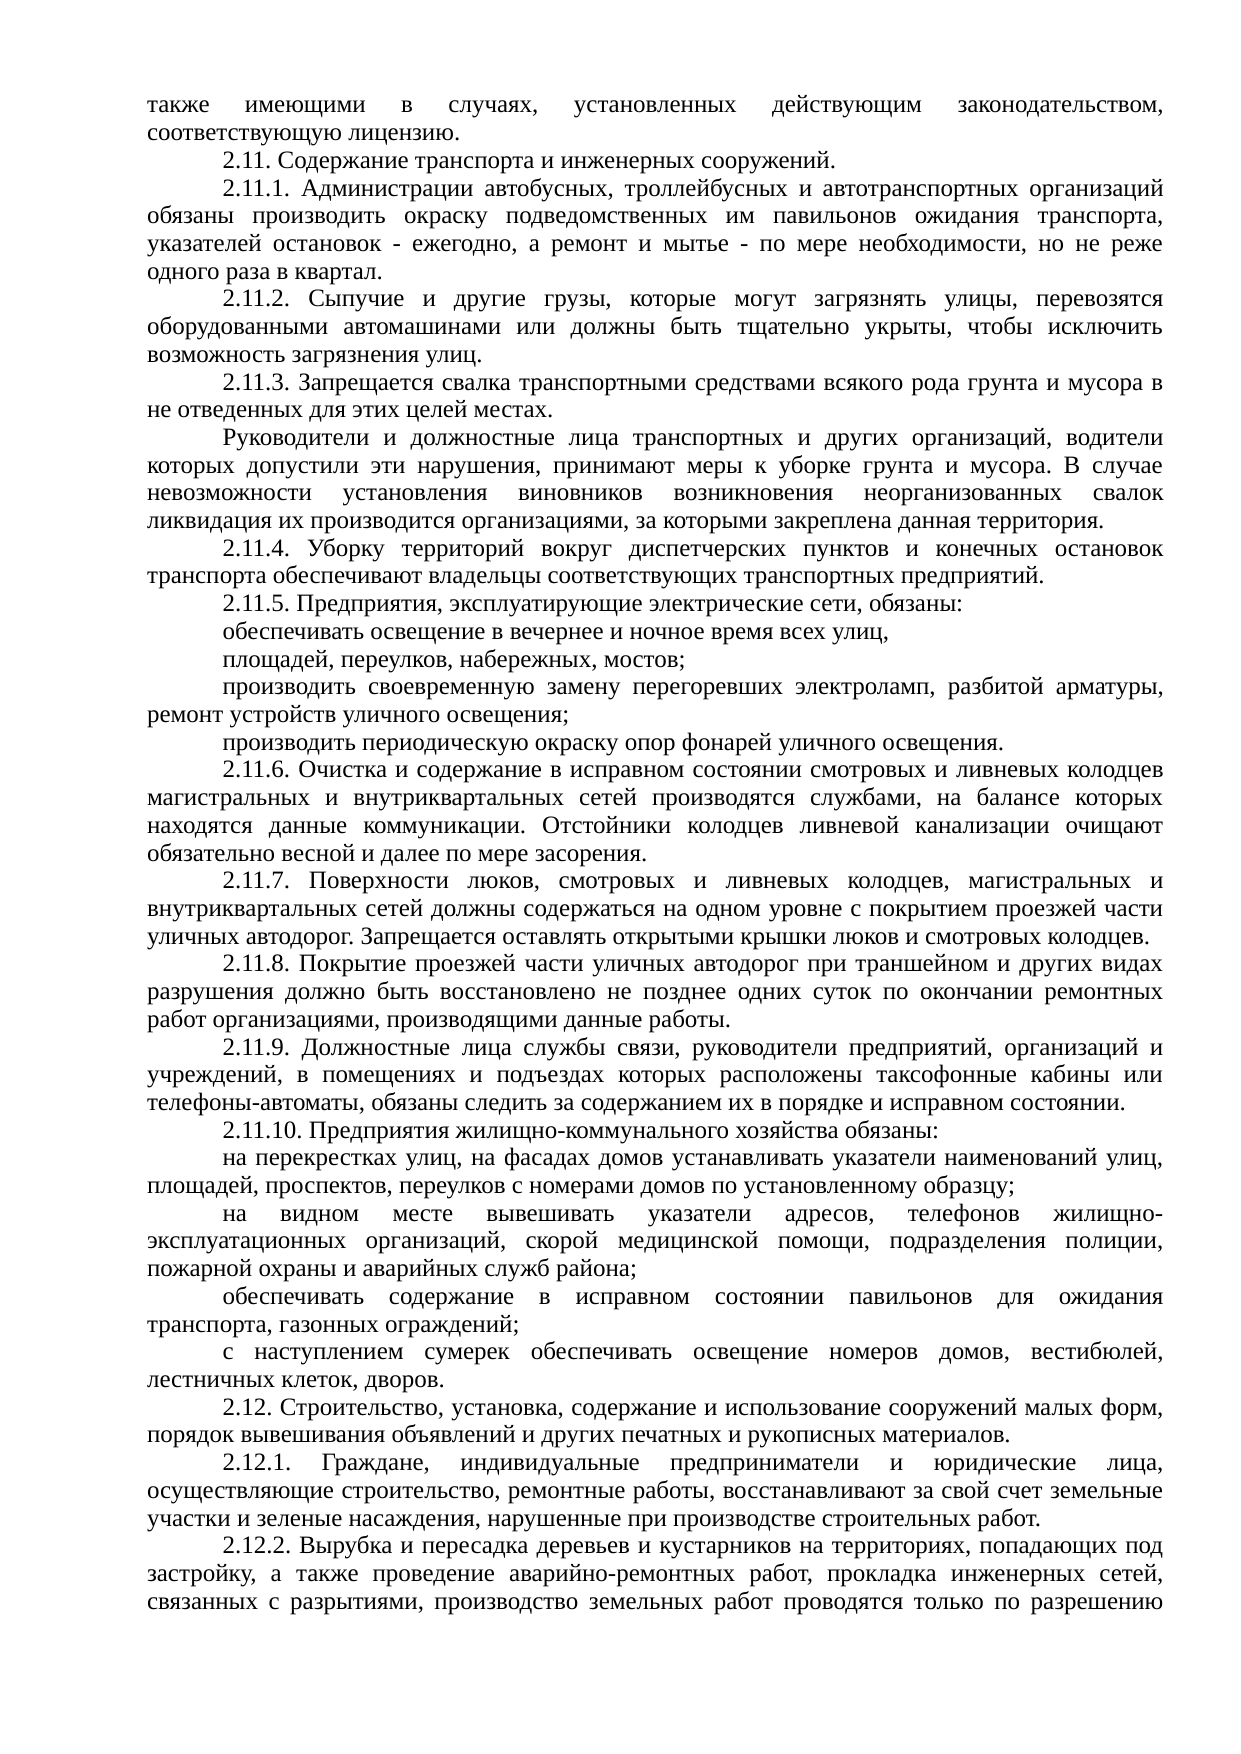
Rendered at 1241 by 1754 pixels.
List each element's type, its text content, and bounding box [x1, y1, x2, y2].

text 2.11.2. Сыпучие и другие грузы, которые могут загрязнять улицы, перевозятся оборудованными автомашинами или должны быть тщательно укрыты, чтобы исключить возможность загрязнения улиц. [147, 284, 1164, 368]
text на перекрестках улиц, на фасадах домов устанавливать указатели наименований улиц, площадей, проспектов, переулков с номерами домов по установленному образцу; [147, 1143, 1164, 1199]
text 2.11.3. Запрещается свалка транспортными средствами всякого рода грунта и мусора в не отведенных для этих целей местах. [147, 368, 1164, 423]
text 2.12.1. Граждане, индивидуальные предприниматели и юридические лица, осуществляющие строительство, ремонтные работы, восстанавливают за свой счет земельные участки и зеленые насаждения, нарушенные при производстве строительных работ. [147, 1448, 1164, 1531]
text на видном месте вывешивать указатели адресов, телефонов жилищно-эксплуатационных организаций, скорой медицинской помощи, подразделения полиции, пожарной охраны и аварийных служб района; [147, 1199, 1164, 1282]
text обеспечивать содержание в исправном состоянии павильонов для ожидания транспорта, газонных ограждений; [147, 1282, 1164, 1337]
text 2.11.6. Очистка и содержание в исправном состоянии смотровых и ливневых колодцев магистральных и внутриквартальных сетей производятся службами, на балансе которых находятся данные коммуникации. Отстойники колодцев ливневой канализации очищают обязательно весной и далее по мере засорения. [147, 756, 1164, 866]
text 2.12. Строительство, установка, содержание и использование сооружений малых форм, порядок вывешивания объявлений и других печатных и рукописных материалов. [147, 1393, 1164, 1448]
text 2.11. Содержание транспорта и инженерных сооружений. [147, 146, 1164, 174]
text 2.12.2. Вырубка и пересадка деревьев и кустарников на территориях, попадающих под застройку, а также проведение аварийно-ремонтных работ, прокладка инженерных сетей, связанных с разрытиями, производство земельных работ проводятся только по разрешению [147, 1531, 1164, 1614]
text также имеющими в случаях, установленных действующим законодательством, соответствующую лицензию. [147, 91, 1164, 146]
text Руководители и должностные лица транспортных и других организаций, водители которых допустили эти нарушения, принимают меры к уборке грунта и мусора. В случае невозможности установления виновников возникновения неорганизованных свалок ликвидация их производится организациями, за которыми закреплена данная территория. [147, 423, 1164, 534]
text с наступлением сумерек обеспечивать освещение номеров домов, вестибюлей, лестничных клеток, дворов. [147, 1337, 1164, 1393]
text производить своевременную замену перегоревших электроламп, разбитой арматуры, ремонт устройств уличного освещения; [147, 672, 1164, 728]
text 2.11.5. Предприятия, эксплуатирующие электрические сети, обязаны: [147, 589, 1164, 617]
text 2.11.4. Уборку территорий вокруг диспетчерских пунктов и конечных остановок транспорта обеспечивают владельцы соответствующих транспортных предприятий. [147, 534, 1164, 589]
text 2.11.8. Покрытие проезжей части уличных автодорог при траншейном и других видах разрушения должно быть восстановлено не позднее одних суток по окончании ремонтных работ организациями, производящими данные работы. [147, 949, 1164, 1033]
text 2.11.1. Администрации автобусных, троллейбусных и автотранспортных организаций обязаны производить окраску подведомственных им павильонов ожидания транспорта, указателей остановок - ежегодно, а ремонт и мытье - по мере необходимости, но не реже одного раза в квартал. [147, 174, 1164, 284]
text 2.11.9. Должностные лица службы связи, руководители предприятий, организаций и учреждений, в помещениях и подъездах которых расположены таксофонные кабины или телефоны-автоматы, обязаны следить за содержанием их в порядке и исправном состоянии. [147, 1033, 1164, 1116]
text площадей, переулков, набережных, мостов; [147, 645, 1164, 672]
text 2.11.10. Предприятия жилищно-коммунального хозяйства обязаны: [147, 1116, 1164, 1143]
text обеспечивать освещение в вечернее и ночное время всех улиц, [147, 617, 1164, 645]
text 2.11.7. Поверхности люков, смотровых и ливневых колодцев, магистральных и внутриквартальных сетей должны содержаться на одном уровне с покрытием проезжей части уличных автодорог. Запрещается оставлять открытыми крышки люков и смотровых колодцев. [147, 866, 1164, 949]
text производить периодическую окраску опор фонарей уличного освещения. [147, 728, 1164, 756]
